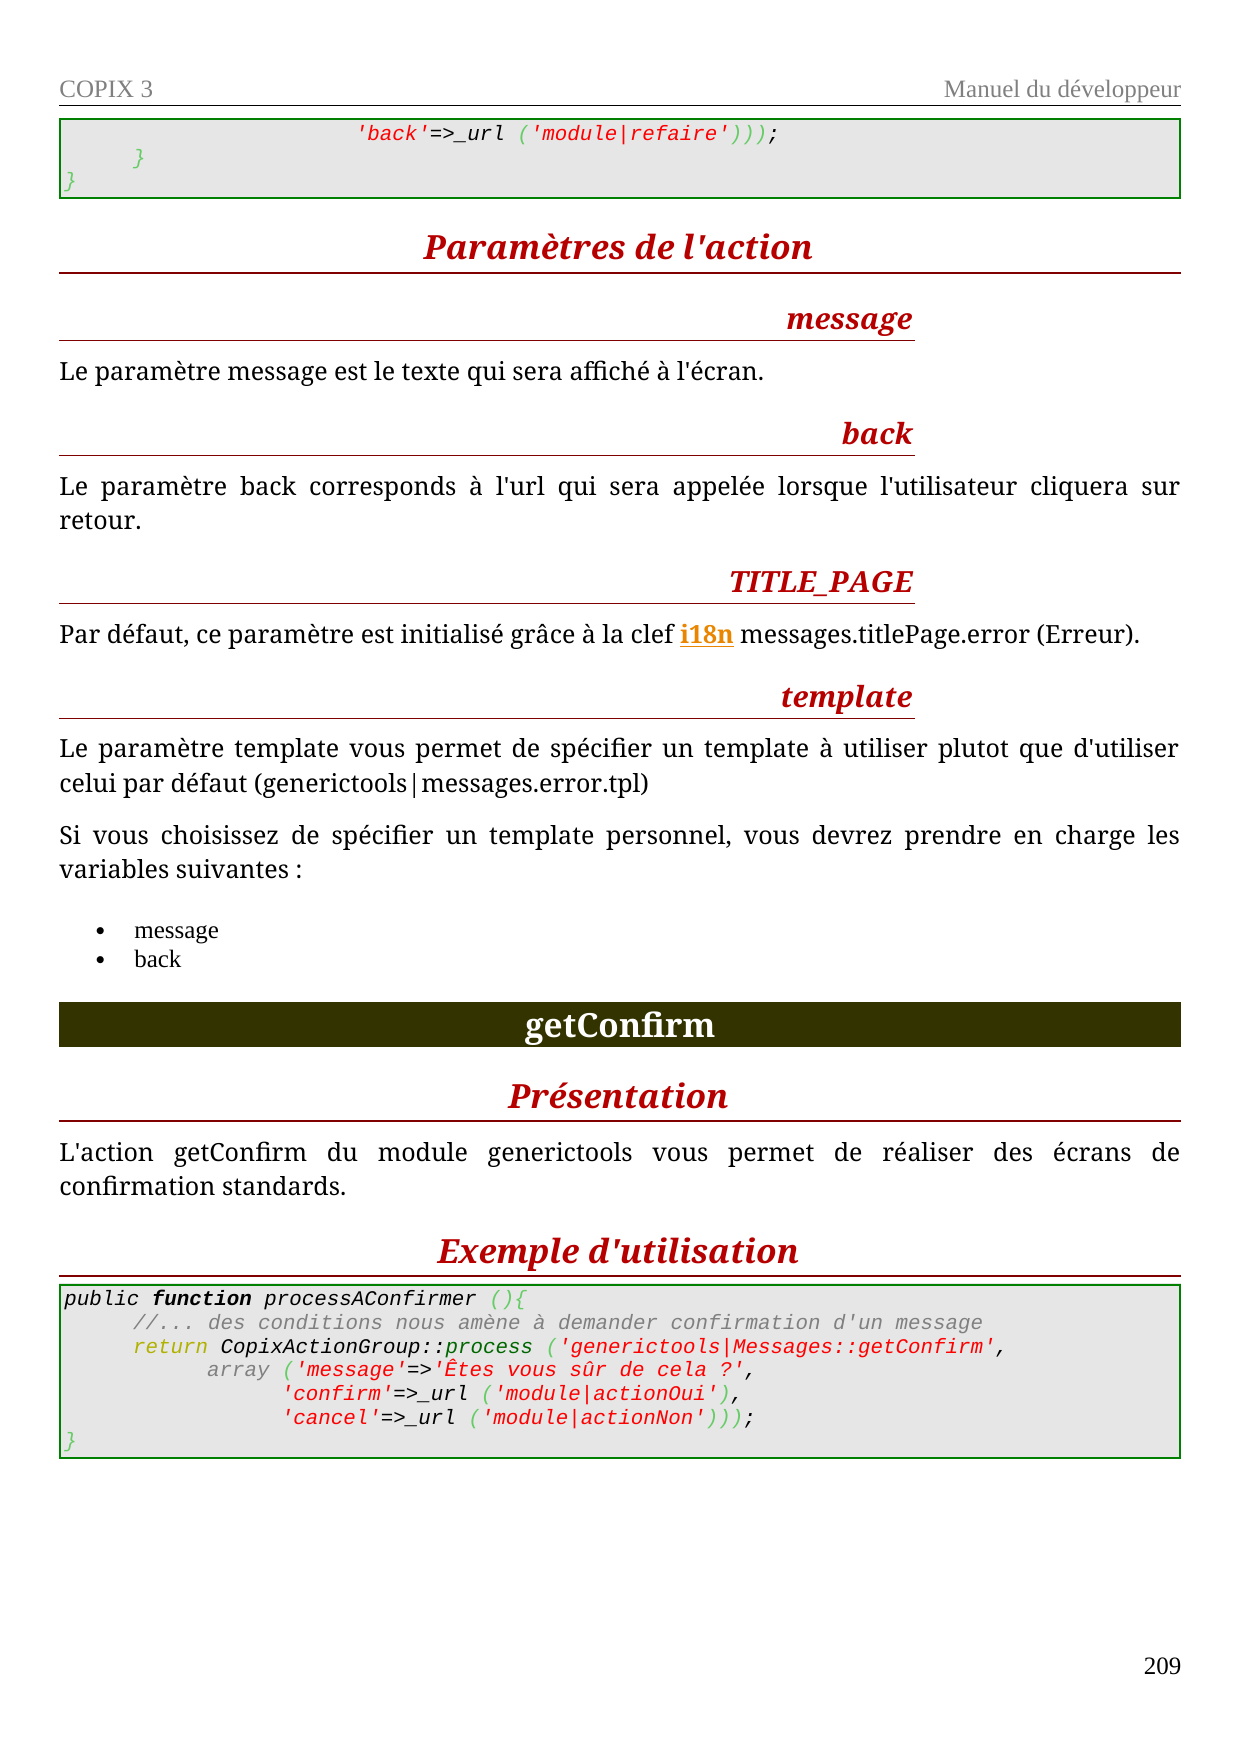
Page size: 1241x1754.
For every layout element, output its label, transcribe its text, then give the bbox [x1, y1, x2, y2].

list back [97, 944, 1181, 973]
text } [61, 165, 1179, 197]
text 'back'=>_url ('module|refaire'))); [61, 120, 1179, 142]
subtitle TITLE_PAGE [59, 561, 915, 603]
subtitle template [59, 676, 915, 718]
text Le paramètre message est le texte qui sera affiché à l'écran. [59, 354, 1181, 388]
text } [61, 1425, 1179, 1457]
text 'confirm'=>_url ('module|actionOui'), [61, 1378, 1179, 1402]
text //... des conditions nous amène à demander confirmation d'un message [61, 1307, 1179, 1331]
subtitle Présentation [59, 1072, 1181, 1120]
text } [61, 142, 1179, 165]
text Si vous choisissez de spécifier un template personnel, vous devrez prendre en charge les variables suivantes : [59, 818, 1181, 886]
text Le paramètre template vous permet de spécifier un template à utiliser plutot que d'utiliser celui par défaut (generictools|messages.error.tpl) [59, 731, 1181, 799]
text 'cancel'=>_url ('module|actionNon'))); [61, 1402, 1179, 1425]
list message [97, 915, 1181, 944]
text public function processAConfirmer (){ [61, 1286, 1179, 1307]
text L'action getConfirm du module generictools vous permet de réaliser des écrans de confirmation standards. [59, 1134, 1181, 1203]
subtitle back [59, 413, 915, 455]
text array ('message'=>'Êtes vous sûr de cela ?', [61, 1354, 1179, 1378]
text return CopixActionGroup::process ('generictools|Messages::getConfirm', [61, 1331, 1179, 1354]
subtitle message [59, 299, 915, 340]
subtitle Exemple d'utilisation [59, 1228, 1181, 1275]
text Par défaut, ce paramètre est initialisé grâce à la clef i18n messages.titlePage.error (Erreur). [59, 617, 1181, 651]
text Le paramètre back corresponds à l'url qui sera appelée lorsque l'utilisateur cliquera sur retour. [59, 468, 1181, 536]
subtitle Paramètres de l'action [59, 224, 1181, 272]
subtitle getConfirm [59, 1002, 1181, 1047]
